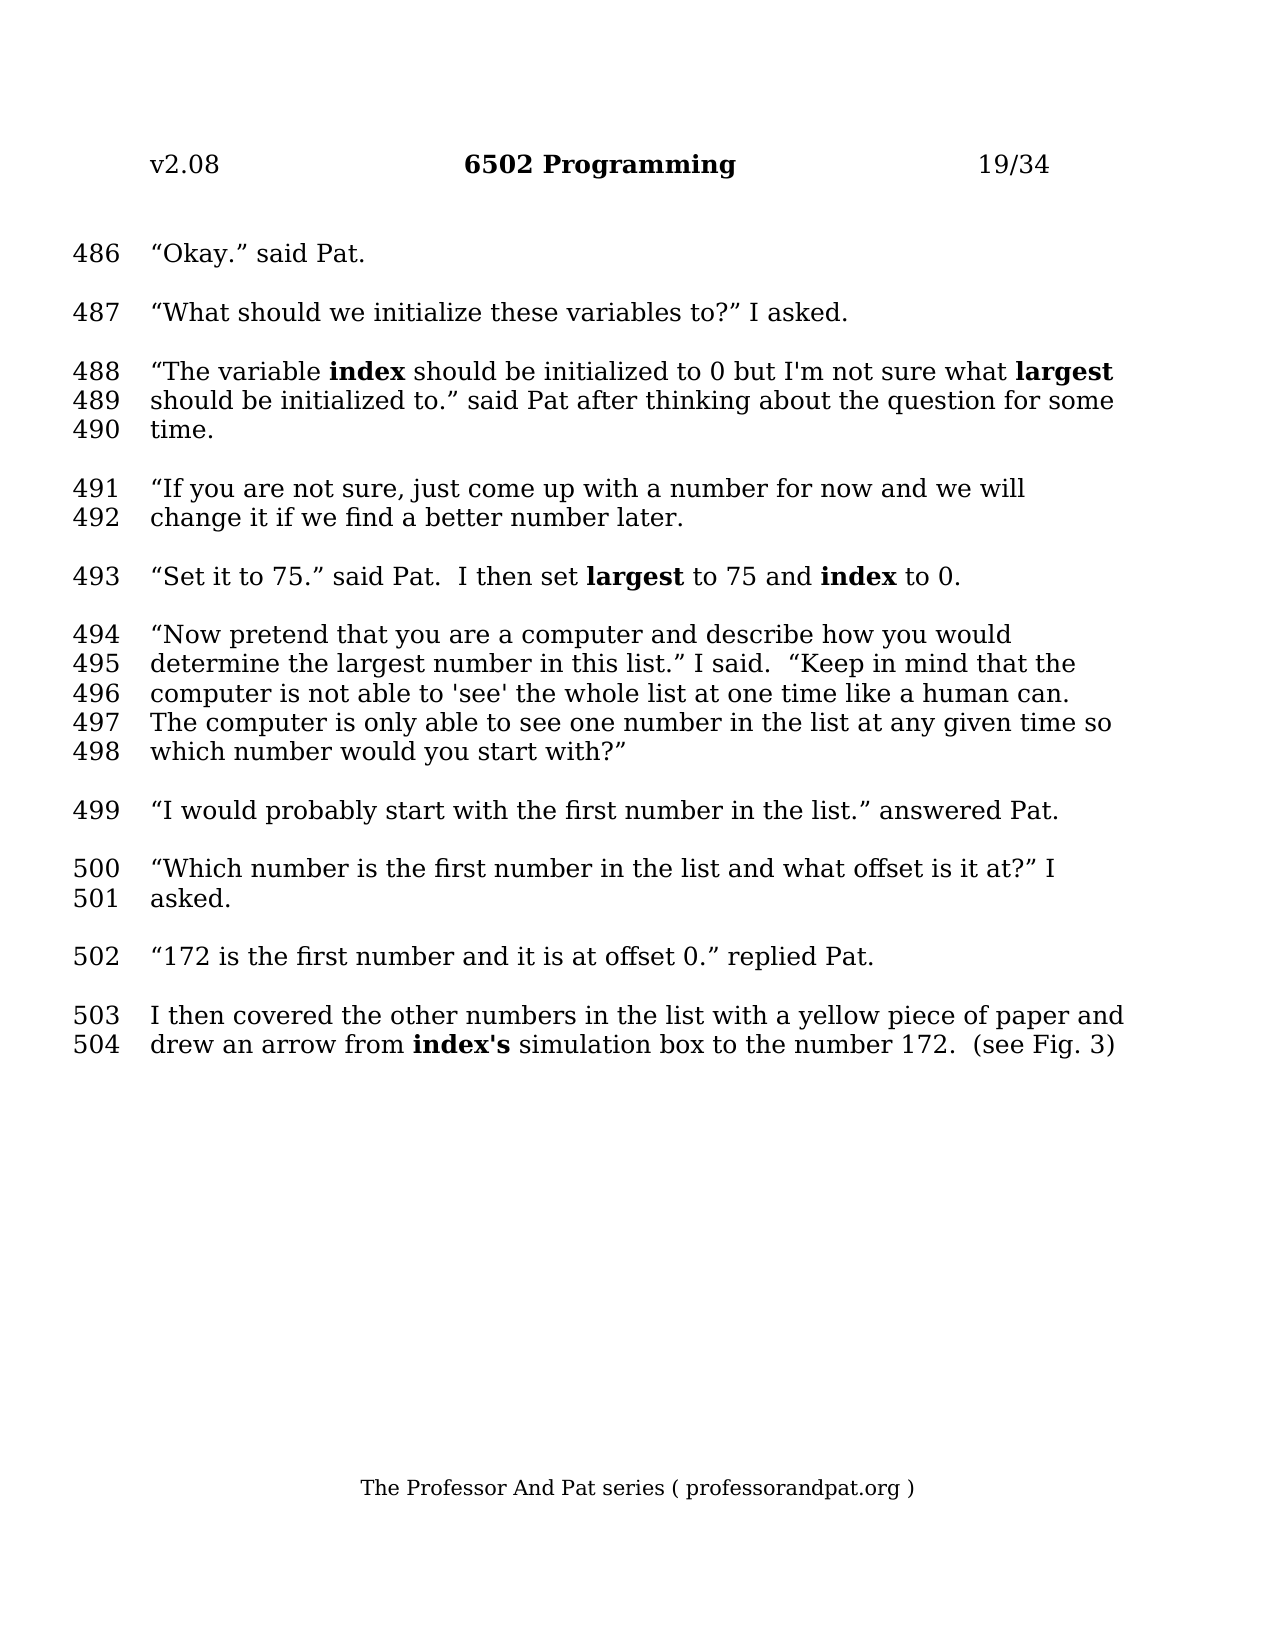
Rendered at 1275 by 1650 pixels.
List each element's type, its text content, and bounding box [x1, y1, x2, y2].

text “I would probably start with the first number in the list.” answered Pat. [150, 796, 1125, 825]
text “172 is the first number and it is at offset 0.” replied Pat. [150, 942, 1125, 972]
text “Now pretend that you are a computer and describe how you would determine the largest number in this list.” I said. “Keep in mind that the computer is not able to 'see' the whole list at one time like a human can. The computer is only able to see one number in the list at any given time so which number would you start with?” [150, 620, 1125, 767]
text “Okay.” said Pat. [150, 239, 1125, 268]
text “What should we initialize these variables to?” I asked. [150, 298, 1125, 327]
text “The variable index should be initialized to 0 but I'm not sure what largest should be initialized to.” said Pat after thinking about the question for some time. [150, 356, 1125, 444]
text “Set it to 75.” said Pat. I then set largest to 75 and index to 0. [150, 562, 1125, 591]
text I then covered the other numbers in the list with a yellow piece of paper and drew an arrow from index's simulation box to the number 172. (see Fig. 3) [150, 1001, 1125, 1060]
text “If you are not sure, just come up with a number for now and we will change it if we find a better number later. [150, 474, 1125, 532]
text “Which number is the first number in the list and what offset is it at?” I asked. [150, 854, 1125, 913]
